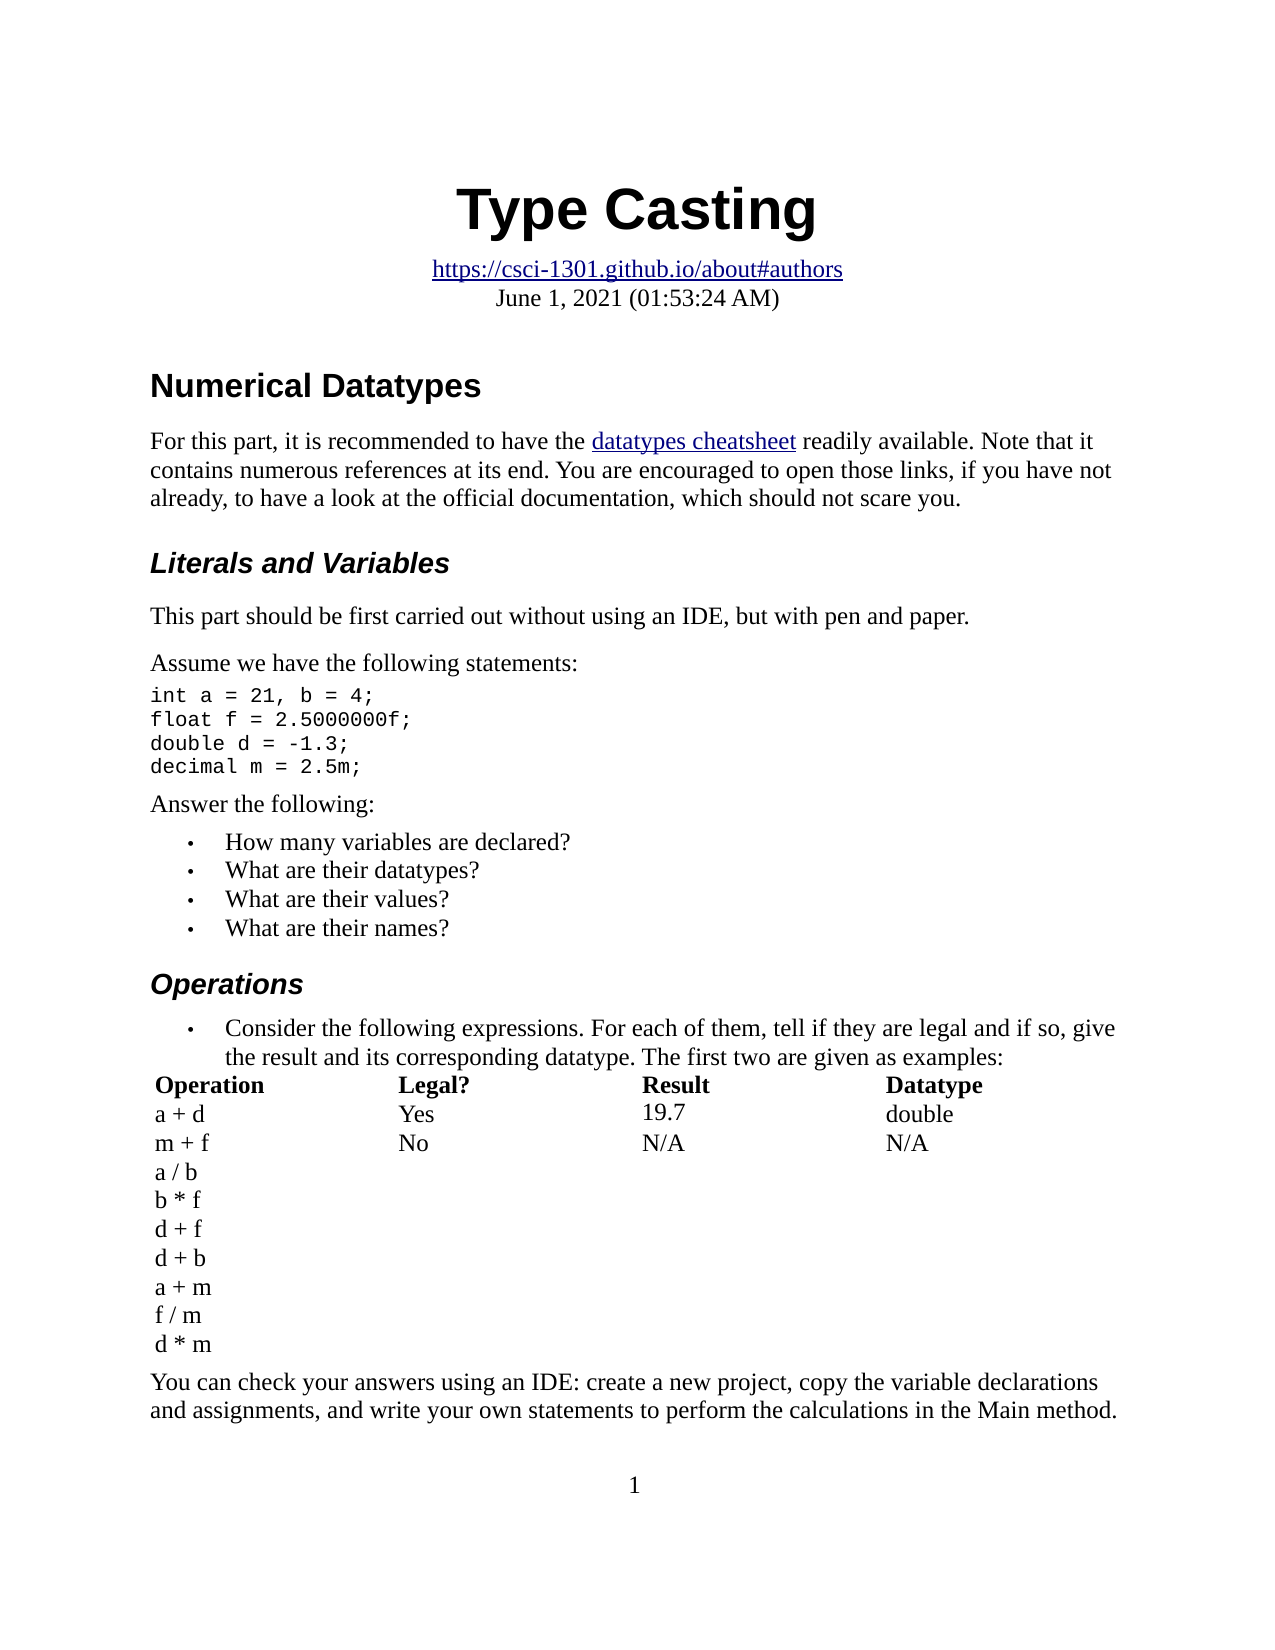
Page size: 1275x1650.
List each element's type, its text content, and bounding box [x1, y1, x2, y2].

title Type Casting [150, 175, 1125, 242]
table_cell [638, 1157, 881, 1185]
table_cell [638, 1272, 881, 1300]
text For this part, it is recommended to have the datatypes cheatsheet readily available. Note that it contains numerous references at its end. You are encouraged to open those links, if you have not already, to have a look at the official documentation, which should not scare you. [150, 426, 1125, 512]
table_cell m + f [150, 1128, 394, 1157]
table_cell Yes [394, 1099, 637, 1128]
table_cell N/A [638, 1128, 881, 1157]
table_cell [394, 1214, 637, 1243]
table_cell a / b [150, 1157, 394, 1185]
table_cell No [394, 1128, 637, 1157]
text You can check your answers using an IDE: create a new project, copy the variable declarations and assignments, and write your own statements to perform the calculations in the Main method. [150, 1367, 1125, 1424]
subtitle Numerical Datatypes [150, 366, 1125, 404]
table_cell a + m [150, 1272, 394, 1300]
table_cell b * f [150, 1185, 394, 1214]
table_cell [638, 1099, 881, 1128]
list How many variables are declared? [187, 827, 1125, 856]
text float f = 2.5000000f; [150, 709, 1125, 733]
table_cell d + f [150, 1214, 394, 1243]
table_cell [638, 1329, 881, 1358]
table_cell [881, 1329, 1125, 1358]
table_header Result [638, 1070, 881, 1099]
table_cell [881, 1185, 1125, 1214]
table_cell [394, 1157, 637, 1185]
list What are their names? [187, 913, 1125, 942]
list What are their datatypes? [187, 856, 1125, 884]
table_cell [638, 1300, 881, 1329]
table_header Operation [150, 1070, 394, 1099]
table_cell double [881, 1099, 1125, 1128]
text This part should be first carried out without using an IDE, but with pen and paper. [150, 601, 1125, 630]
text June 1, 2021 (01:53:24 AM) [150, 283, 1125, 312]
text Answer the following: [150, 789, 1125, 818]
table_cell [881, 1300, 1125, 1329]
text double d = -1.3; [150, 733, 1125, 756]
table_header Legal? [394, 1070, 637, 1099]
table_cell d + b [150, 1243, 394, 1272]
subtitle Operations [150, 967, 1125, 1000]
table_cell [881, 1214, 1125, 1243]
subtitle Literals and Variables [150, 546, 1125, 580]
text Assume we have the following statements: [150, 648, 1125, 677]
table_cell [638, 1214, 881, 1243]
text int a = 21, b = 4; [150, 686, 1125, 709]
table_cell [394, 1300, 637, 1329]
table_cell a + d [150, 1099, 394, 1128]
table_cell [394, 1329, 637, 1358]
table_cell d * m [150, 1329, 394, 1358]
table_header Datatype [881, 1070, 1125, 1099]
table_cell [394, 1185, 637, 1214]
table_cell [638, 1243, 881, 1272]
table_cell [638, 1185, 881, 1214]
list Consider the following expressions. For each of them, tell if they are legal and if so, give the result and its corresponding datatype. The first two are given as examples: [187, 1013, 1125, 1070]
table_cell [394, 1272, 637, 1300]
table_cell f / m [150, 1300, 394, 1329]
table_cell [881, 1243, 1125, 1272]
table_cell [881, 1272, 1125, 1300]
table_cell [881, 1157, 1125, 1185]
text decimal m = 2.5m; [150, 756, 1125, 780]
table_cell N/A [881, 1128, 1125, 1157]
table_cell [394, 1243, 637, 1272]
text https://csci-1301.github.io/about#authors [150, 254, 1125, 283]
list What are their values? [187, 884, 1125, 913]
